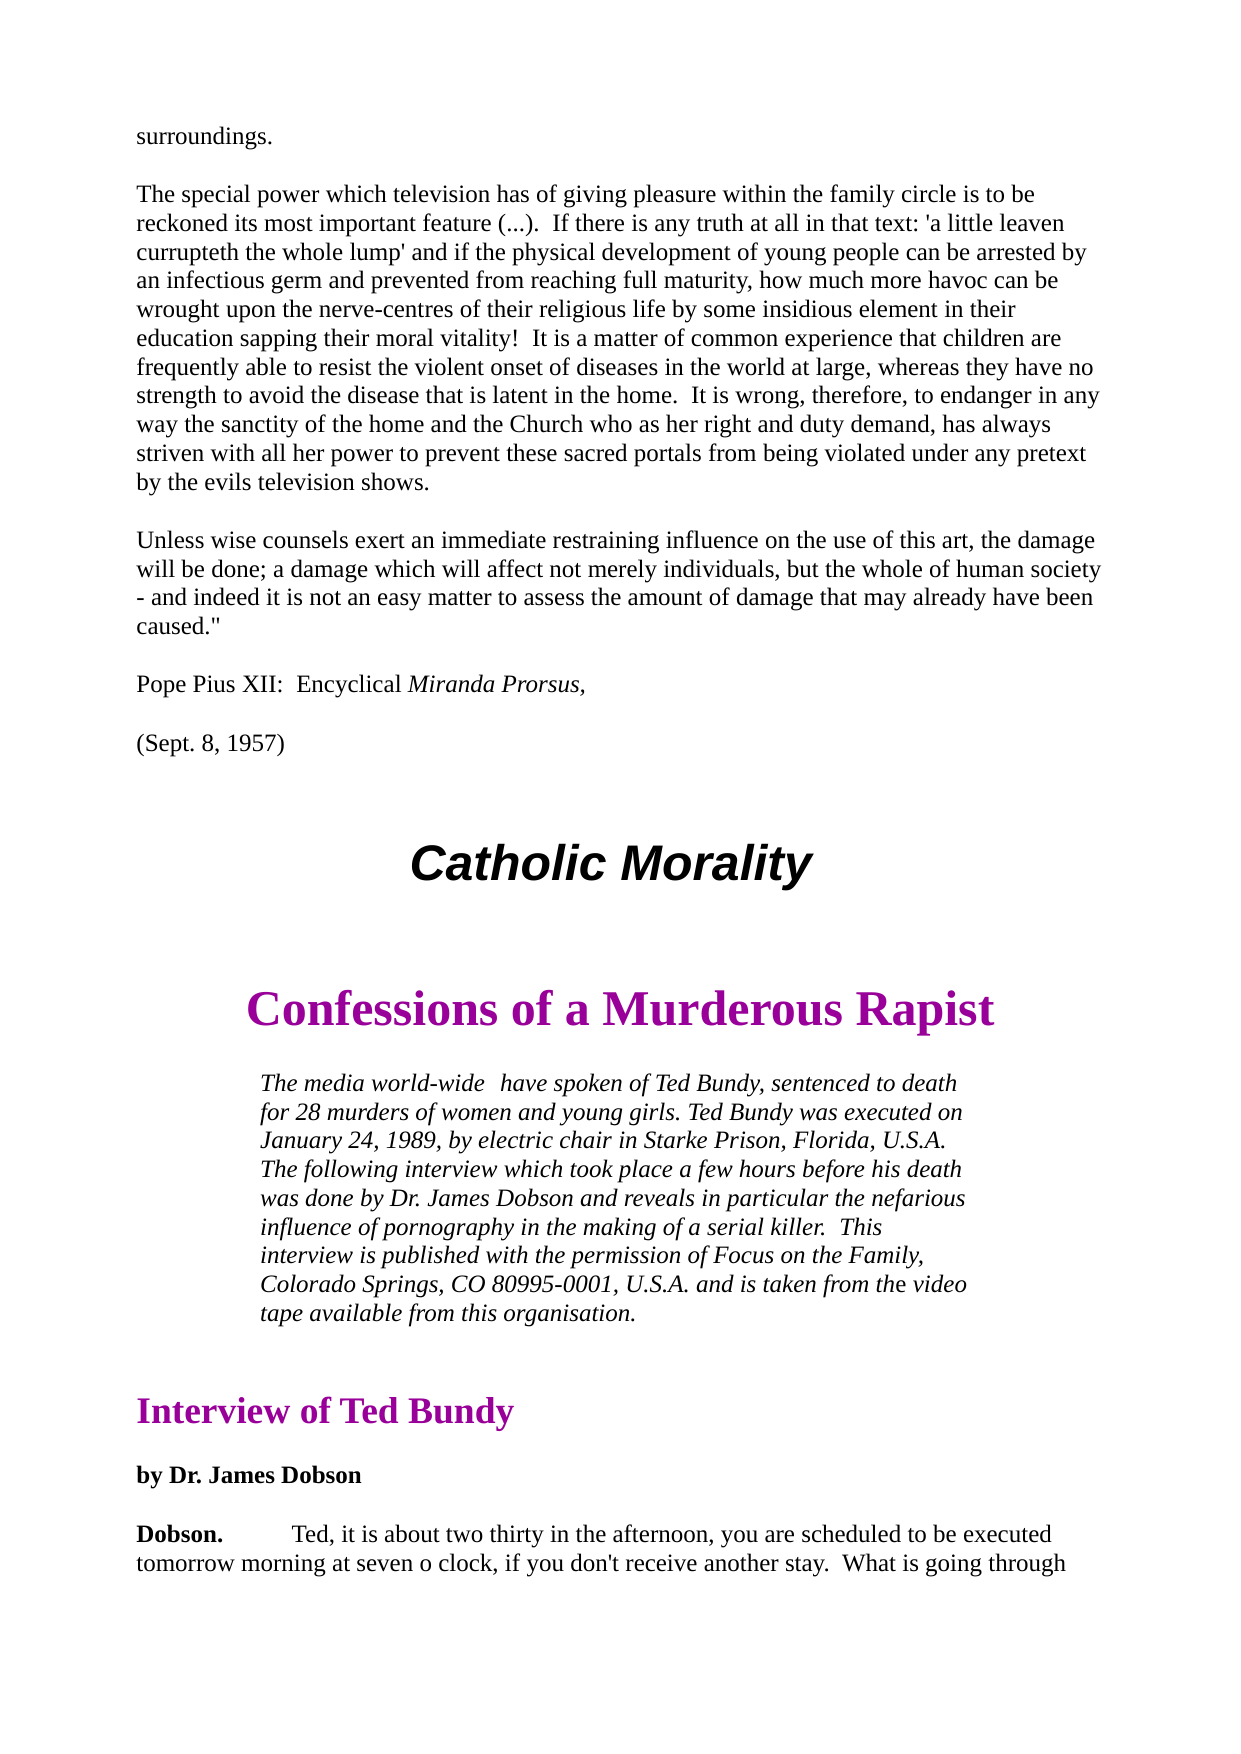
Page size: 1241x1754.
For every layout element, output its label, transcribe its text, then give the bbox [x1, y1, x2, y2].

table_header surroundings. The special power which television has of giving pleasure within the family circle is to be reckoned its most important feature (...). If there is any truth at all in that text: 'a little leaven currupteth the whole lump' and if the physical development of young people can be arrested by an infectious germ and prevented from reaching full maturity, how much more havoc can be wrought upon the nerve-centres of their religious life by some insidious element in their education sapping their moral vitality! It is a matter of common experience that children are frequently able to resist the violent onset of diseases in the world at large, whereas they have no strength to avoid the disease that is latent in the home. It is wrong, therefore, to endanger in any way the sanctity of the home and the Church who as her right and duty demand, has always striven with all her power to prevent these sacred portals from being violated under any pretext by the evils television shows. Unless wise counsels exert an immediate restraining influence on the use of this art, the damage will be done; a damage which will affect not merely individuals, but the whole of human society - and indeed it is not an easy matter to assess the amount of damage that may already have been caused." Pope Pius XII: Encyclical Miranda Prorsus, (Sept. 8, 1957) [133, 118, 1107, 789]
table_header Catholic Morality Confessions of a Murderous Rapist Interview of Ted Bundy by Dr. James Dobson Dobson. Ted, it is about two thirty in the afternoon, you are scheduled to be executed tomorrow morning at seven o clock, if you don't receive another stay. What is going through [133, 830, 1107, 1579]
table_header The media world-wide have spoken of Ted Bundy, sentenced to death for 28 murders of women and young girls. Ted Bundy was executed on January 24, 1989, by electric chair in Starke Prison, Florida, U.S.A. The following interview which took place a few hours before his death was done by Dr. James Dobson and reveals in particular the nefarious influence of pornography in the making of a serial killer. This interview is published with the permission of Focus on the Family, Colorado Springs, CO 80995-0001, U.S.A. and is taken from the video tape available from this organisation. [257, 1065, 983, 1330]
